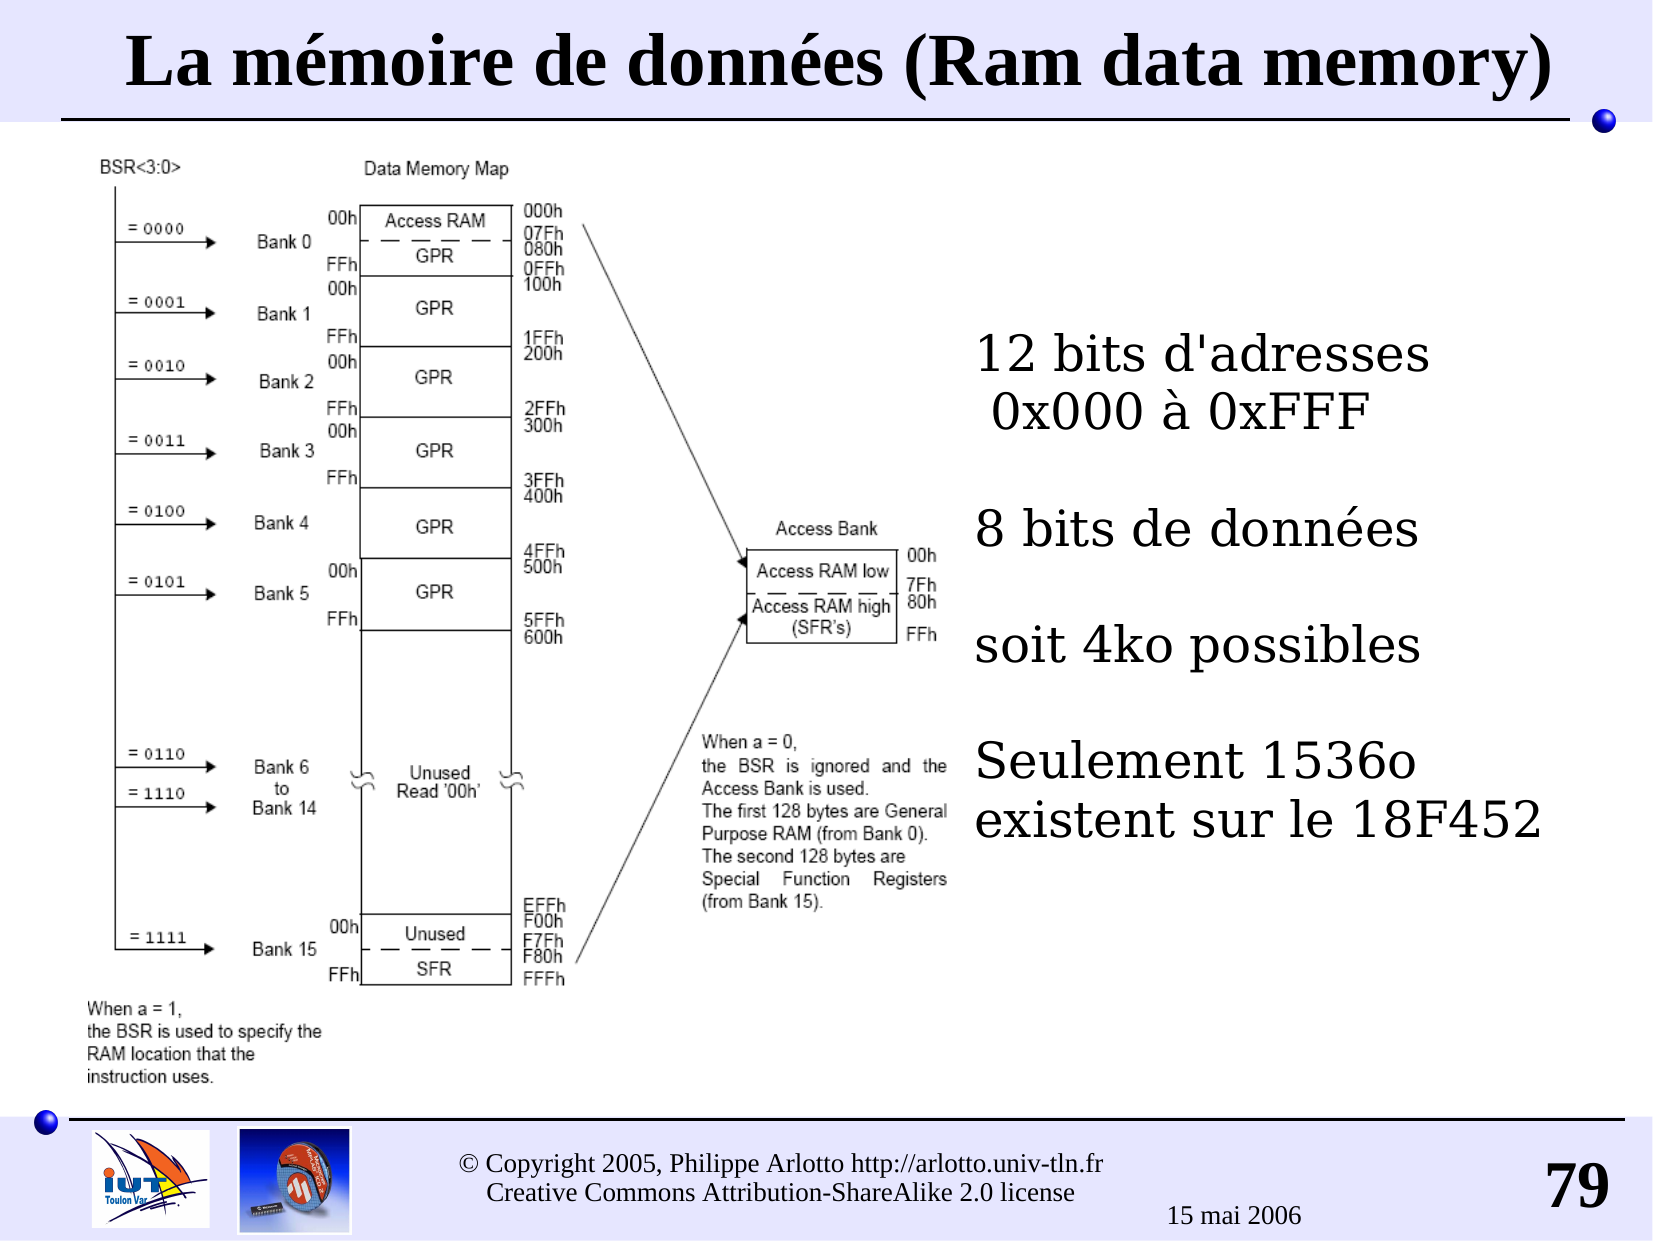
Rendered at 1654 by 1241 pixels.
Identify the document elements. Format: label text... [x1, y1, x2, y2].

title La mémoire de données (Ram data memory) [95, 14, 1585, 107]
text_box 12 bits d'adresses 0x000 à 0xFFF 8 bits de données soit 4ko possibles Seulement 1536o existent sur le 18F452 [974, 324, 1565, 908]
picture [88, 147, 959, 1093]
picture [237, 1126, 352, 1235]
